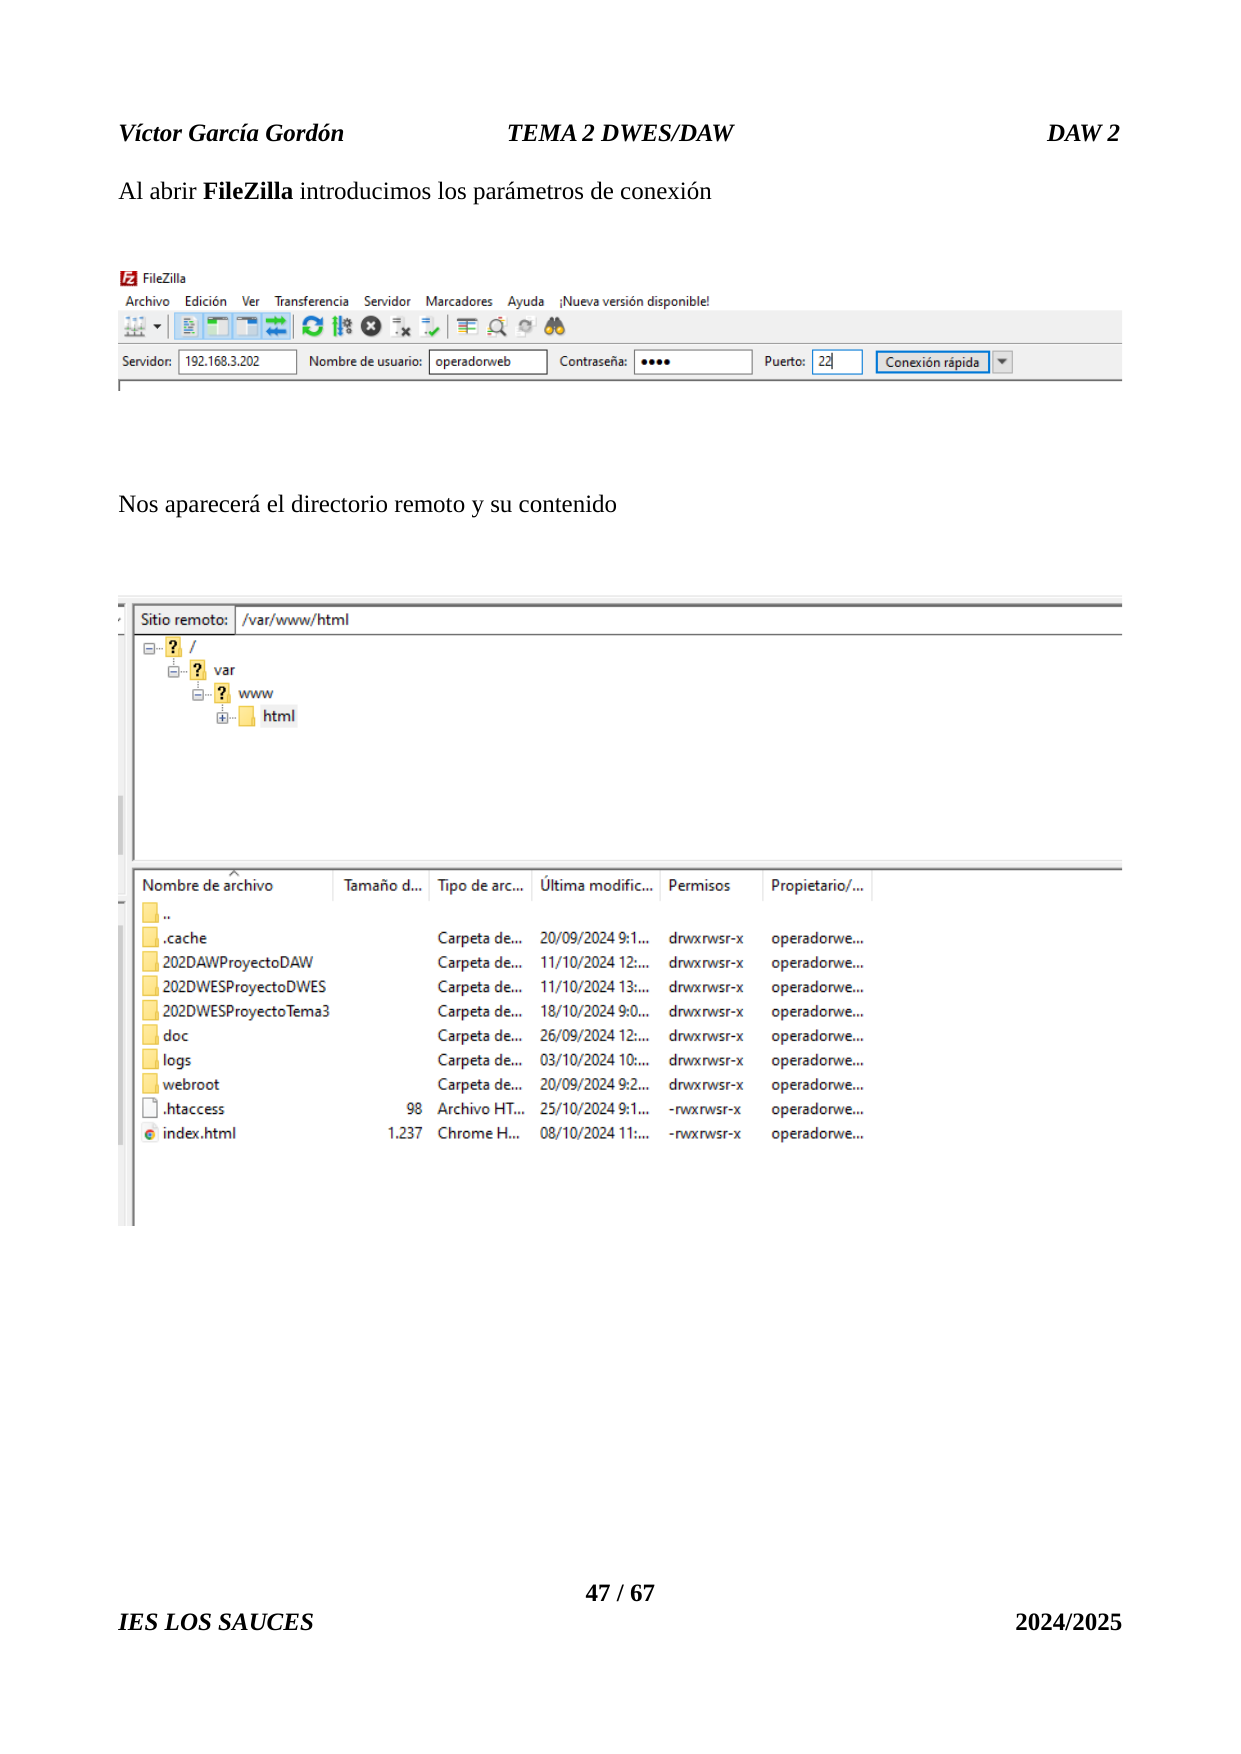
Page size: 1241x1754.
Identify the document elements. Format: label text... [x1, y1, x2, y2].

picture [118, 271, 1123, 391]
text Nos aparecerá el directorio remoto y su contenido [118, 489, 1122, 518]
picture [118, 584, 1123, 1226]
text Al abrir FileZilla introducimos los parámetros de conexión [118, 176, 1122, 205]
